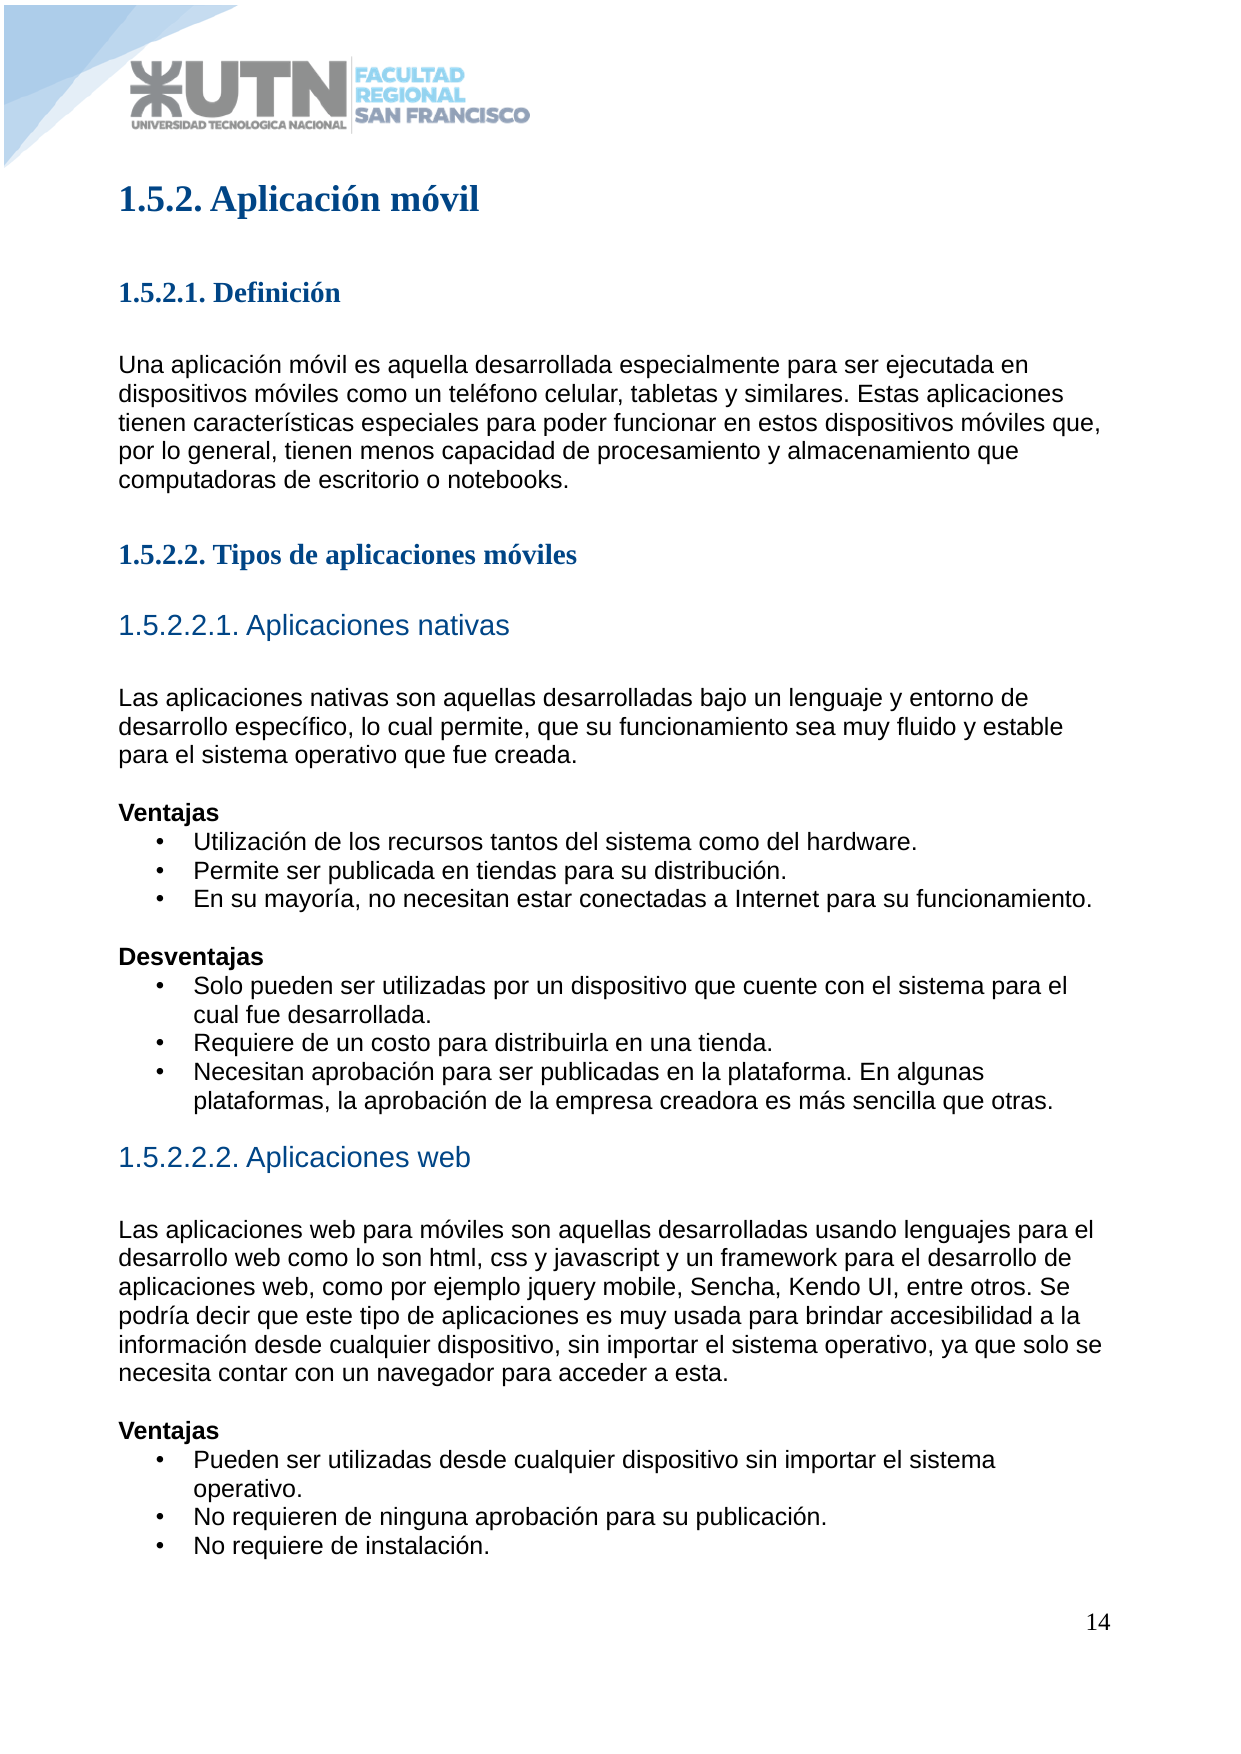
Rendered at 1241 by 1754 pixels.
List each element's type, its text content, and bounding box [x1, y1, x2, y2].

text Desventajas [118, 942, 1110, 971]
subtitle 1.5.2.2. Tipos de aplicaciones móviles [118, 537, 1110, 571]
text Ventajas [118, 1416, 1110, 1445]
text Ventajas [118, 798, 1110, 827]
text Una aplicación móvil es aquella desarrollada especialmente para ser ejecutada en dispositivos móviles como un teléfono celular, tabletas y similares. Estas aplicaciones tienen características especiales para poder funcionar en estos dispositivos móviles que, por lo general, tienen menos capacidad de procesamiento y almacenamiento que computadoras de escritorio o notebooks. [118, 350, 1110, 494]
list En su mayoría, no necesitan estar conectadas a Internet para su funcionamiento. [156, 884, 1110, 913]
subtitle 1.5.2.1. Definición [118, 275, 1110, 309]
subtitle 1.5.2.2.1. Aplicaciones nativas [118, 608, 1110, 642]
list Requiere de un costo para distribuirla en una tienda. [156, 1028, 1110, 1057]
list Permite ser publicada en tiendas para su distribución. [156, 856, 1110, 884]
list Solo pueden ser utilizadas por un dispositivo que cuente con el sistema para el cual fue desarrollada. [156, 971, 1110, 1028]
list No requieren de ninguna aprobación para su publicación. [156, 1502, 1110, 1531]
text Las aplicaciones web para móviles son aquellas desarrolladas usando lenguajes para el desarrollo web como lo son html, css y javascript y un framework para el desarrollo de aplicaciones web, como por ejemplo jquery mobile, Sencha, Kendo UI, entre otros. Se podría decir que este tipo de aplicaciones es muy usada para brindar accesibilidad a la información desde cualquier dispositivo, sin importar el sistema operativo, ya que solo se necesita contar con un navegador para acceder a esta. [118, 1215, 1110, 1387]
subtitle 1.5.2.2.2. Aplicaciones web [118, 1140, 1110, 1173]
list Necesitan aprobación para ser publicadas en la plataforma. En algunas plataformas, la aprobación de la empresa creadora es más sencilla que otras. [156, 1057, 1110, 1115]
picture [3, 5, 532, 169]
list No requiere de instalación. [156, 1531, 1110, 1560]
list Utilización de los recursos tantos del sistema como del hardware. [156, 827, 1110, 856]
subtitle 1.5.2. Aplicación móvil [118, 176, 1110, 219]
text Las aplicaciones nativas son aquellas desarrolladas bajo un lenguaje y entorno de desarrollo específico, lo cual permite, que su funcionamiento sea muy fluido y estable para el sistema operativo que fue creada. [118, 683, 1110, 769]
list Pueden ser utilizadas desde cualquier dispositivo sin importar el sistema operativo. [156, 1445, 1110, 1502]
